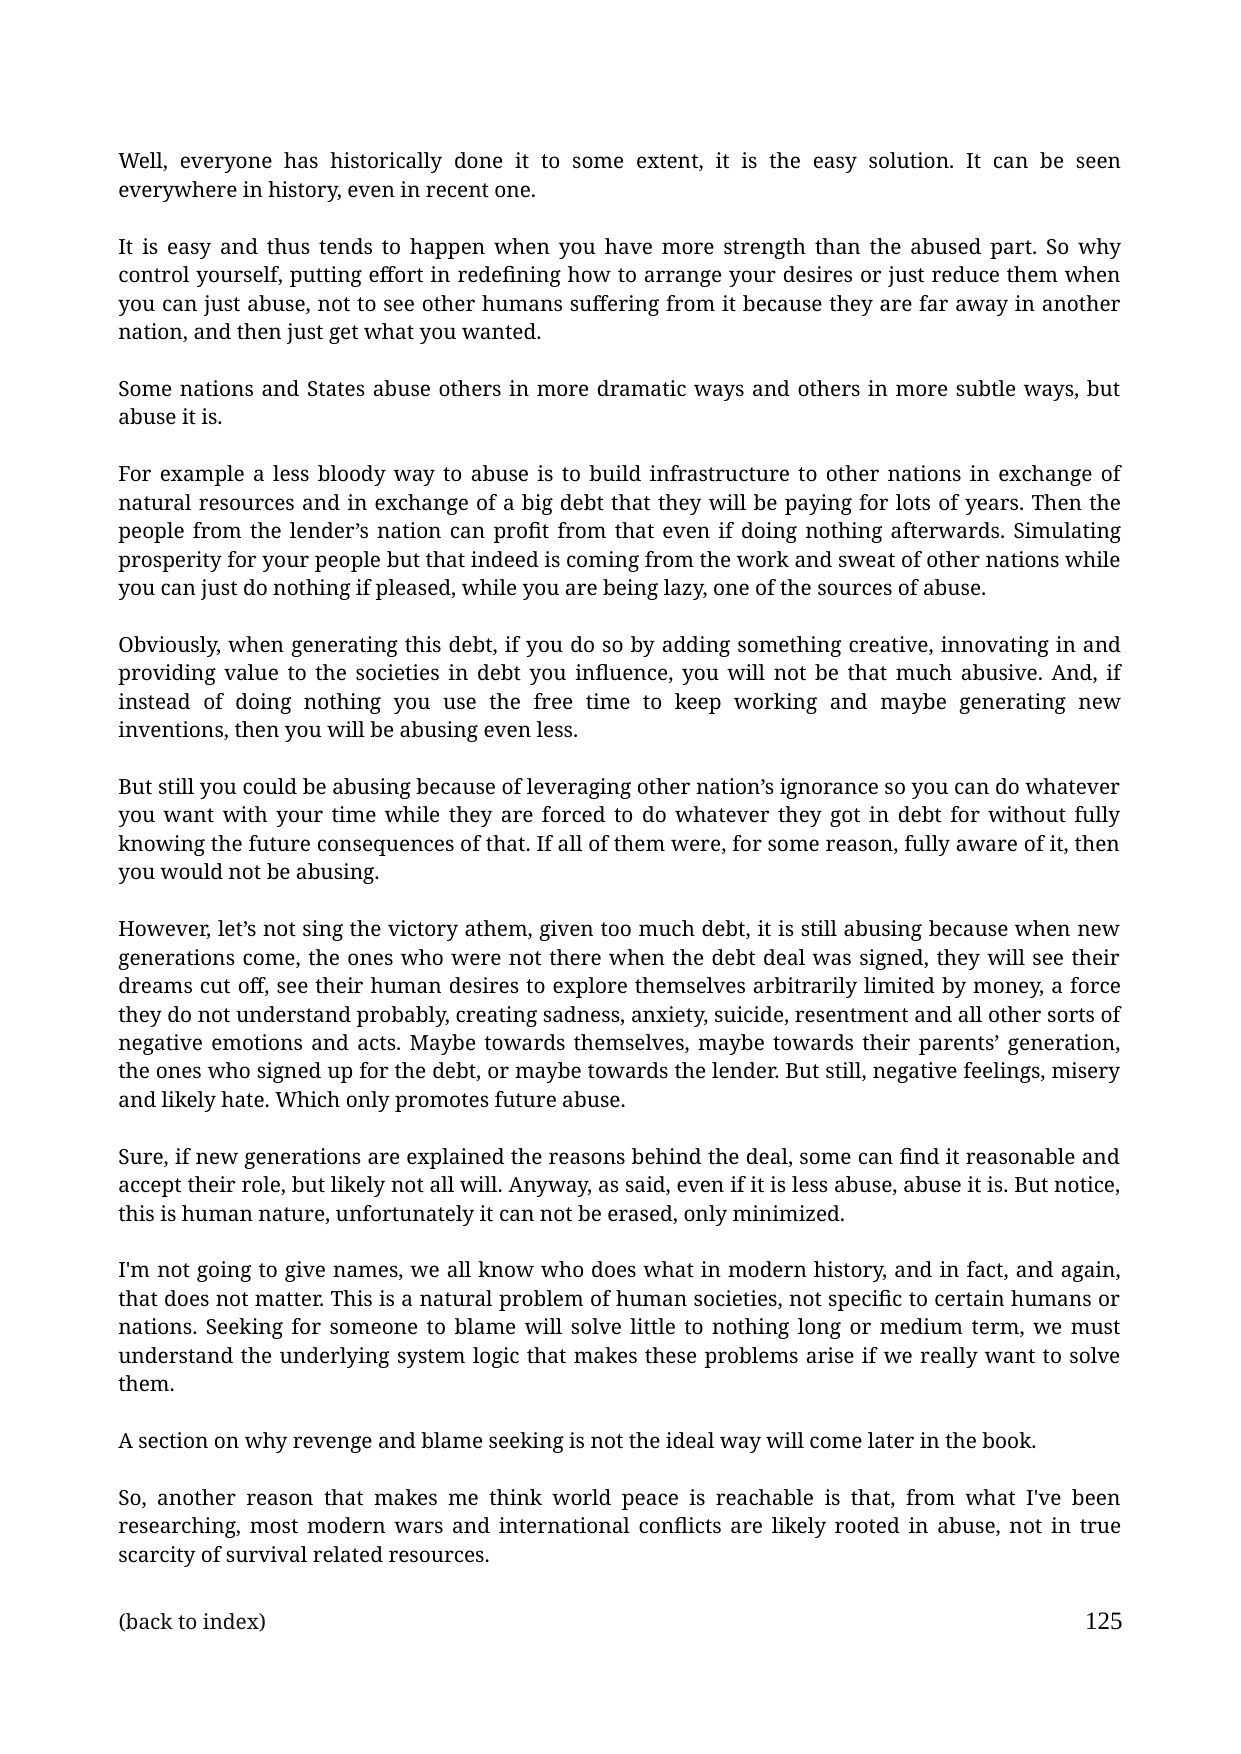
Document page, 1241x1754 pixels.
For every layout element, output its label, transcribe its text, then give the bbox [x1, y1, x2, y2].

text But still you could be abusing because of leveraging other nation’s ignorance so you can do whatever you want with your time while they are forced to do whatever they got in debt for without fully knowing the future consequences of that. If all of them were, for some reason, fully aware of it, then you would not be abusing. [118, 772, 1122, 886]
text I'm not going to give names, we all know who does what in modern history, and in fact, and again, that does not matter. This is a natural problem of human societies, not specific to certain humans or nations. Seeking for someone to blame will solve little to nothing long or medium term, we must understand the underlying system logic that makes these problems arise if we really want to solve them. [118, 1256, 1122, 1398]
text However, let’s not sing the victory athem, given too much debt, it is still abusing because when new generations come, the ones who were not there when the debt deal was signed, they will see their dreams cut off, see their human desires to explore themselves arbitrarily limited by money, a force they do not understand probably, creating sadness, anxiety, suicide, resentment and all other sorts of negative emotions and acts. Maybe towards themselves, maybe towards their parents’ generation, the ones who signed up for the debt, or maybe towards the lender. But still, negative feelings, misery and likely hate. Which only promotes future abuse. [118, 914, 1122, 1113]
text A section on why revenge and blame seeking is not the ideal way will come later in the book. [118, 1426, 1122, 1455]
text So, another reason that makes me think world peace is reachable is that, from what I've been researching, most modern wars and international conflicts are likely rooted in abuse, not in true scarcity of survival related resources. [118, 1483, 1122, 1568]
text Well, everyone has historically done it to some extent, it is the easy solution. It can be seen everywhere in history, even in recent one. [118, 147, 1122, 203]
text Obviously, when generating this debt, if you do so by adding something creative, innovating in and providing value to the societies in debt you influence, you will not be that much abusive. And, if instead of doing nothing you use the free time to keep working and maybe generating new inventions, then you will be abusing even less. [118, 630, 1122, 744]
text Sure, if new generations are explained the reasons behind the deal, some can find it reasonable and accept their role, but likely not all will. Anyway, as said, even if it is less abuse, abuse it is. But notice, this is human nature, unfortunately it can not be erased, only minimized. [118, 1142, 1122, 1227]
text For example a less bloody way to abuse is to build infrastructure to other nations in exchange of natural resources and in exchange of a big debt that they will be paying for lots of years. Then the people from the lender’s nation can profit from that even if doing nothing afterwards. Simulating prosperity for your people but that indeed is coming from the work and sweat of other nations while you can just do nothing if pleased, while you are being lazy, one of the sources of abuse. [118, 459, 1122, 602]
text It is easy and thus tends to happen when you have more strength than the abused part. So why control yourself, putting effort in redefining how to arrange your desires or just reduce them when you can just abuse, not to see other humans suffering from it because they are far away in another nation, and then just get what you wanted. [118, 232, 1122, 346]
text Some nations and States abuse others in more dramatic ways and others in more subtle ways, but abuse it is. [118, 374, 1122, 431]
